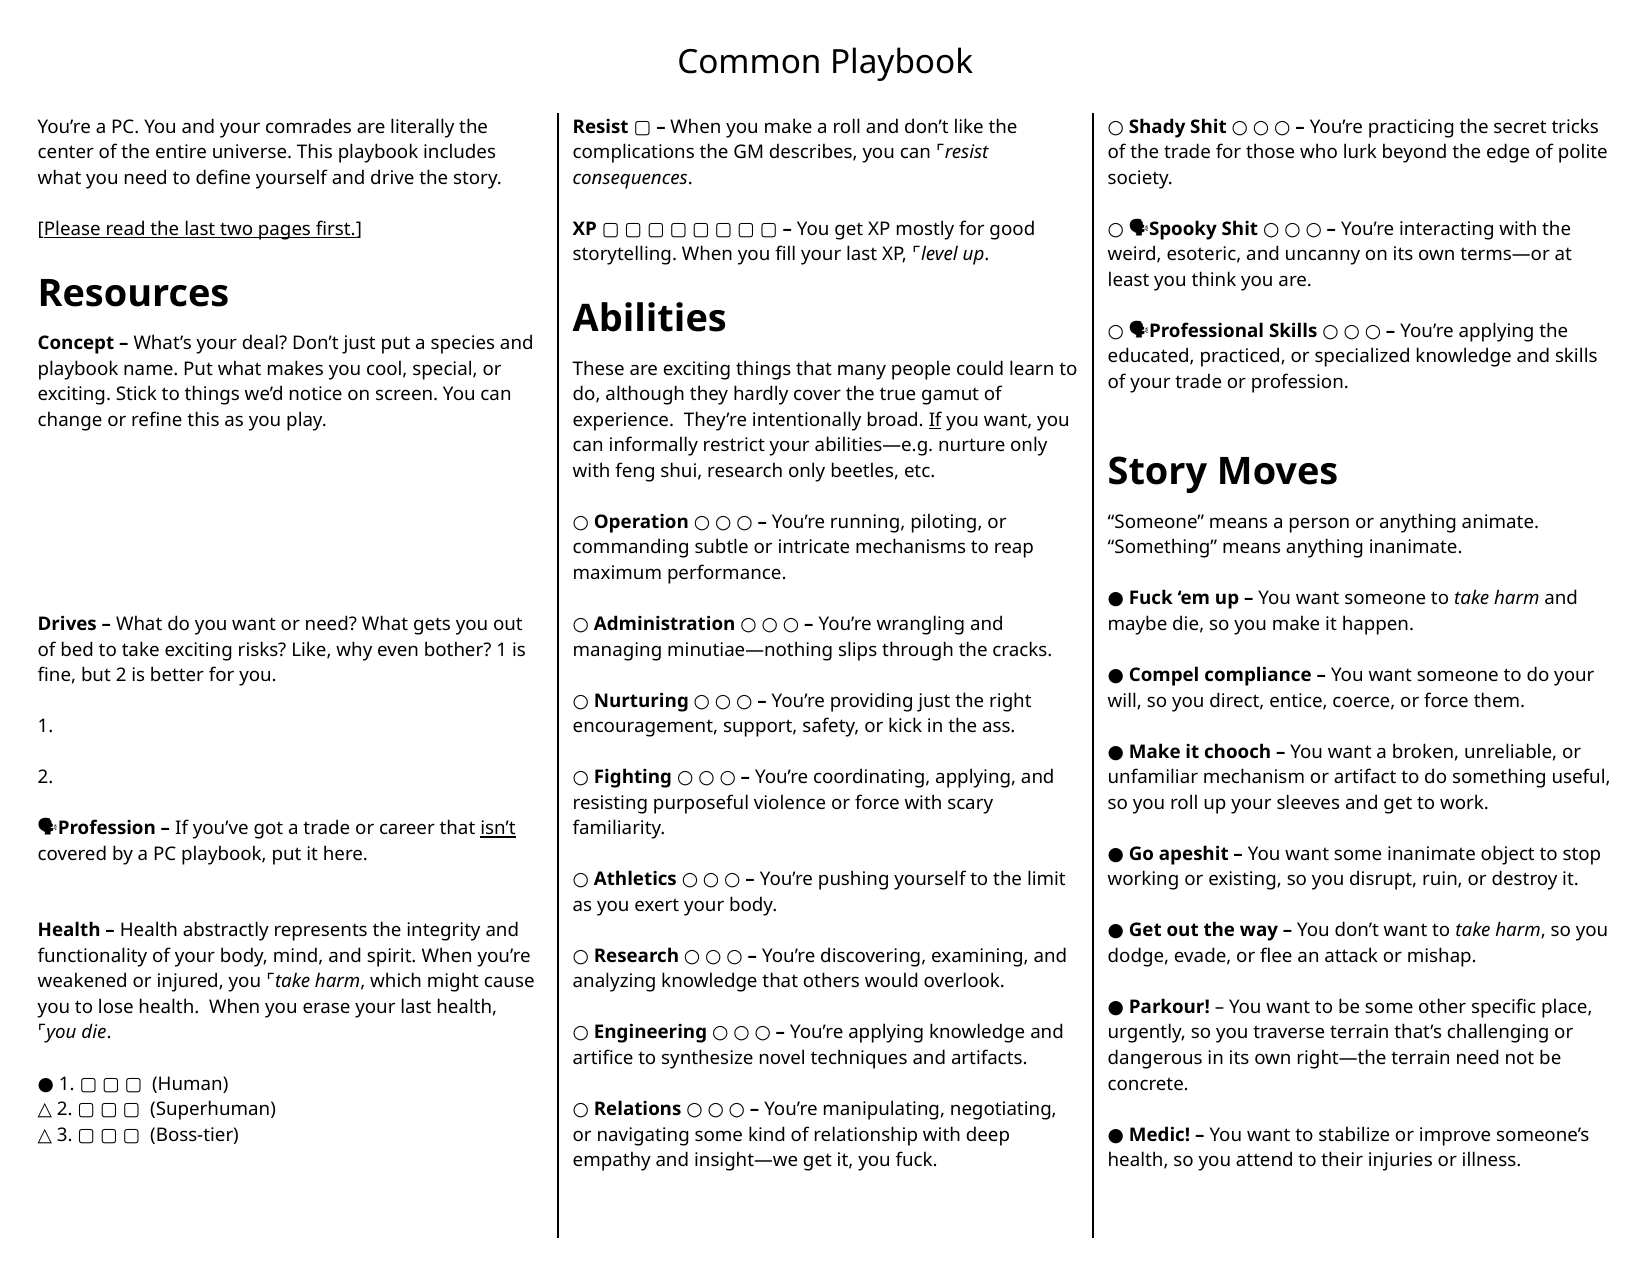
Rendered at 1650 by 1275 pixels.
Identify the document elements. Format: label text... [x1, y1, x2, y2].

text ● Get out the way – You don’t want to take harm, so you dodge, evade, or flee an attack or mishap. [1107, 917, 1612, 968]
text [Please read the last two pages first.] [37, 215, 542, 241]
subtitle Story Moves [1107, 444, 1612, 496]
text ● Compel compliance – You want someone to do your will, so you direct, entice, coerce, or force them. [1107, 661, 1612, 712]
text Resist ▢ – When you make a roll and don’t like the complications the GM describes, you can ⌜resist consequences. [572, 113, 1077, 189]
text ○ Operation ○ ○ ○ – You’re running, piloting, or commanding subtle or intricate mechanisms to reap maximum performance. [572, 508, 1077, 585]
text ○ Shady Shit ○ ○ ○ – You’re practicing the secret tricks of the trade for those who lurk beyond the edge of polite society. [1107, 113, 1612, 189]
text 1. [37, 712, 542, 738]
subtitle Abilities [572, 291, 1077, 343]
text ○ 🗣Spooky Shit ○ ○ ○ – You’re interacting with the weird, esoteric, and uncanny on its own terms—or at least you think you are. [1107, 215, 1612, 292]
text XP ▢ ▢ ▢ ▢ ▢ ▢ ▢ ▢ – You get XP mostly for good storytelling. When you fill your last XP, ⌜level up. [572, 215, 1077, 266]
text Drives – What do you want or need? What gets you out of bed to take exciting risks? Like, why even bother? 1 is fine, but 2 is better for you. [37, 610, 542, 687]
text 🗣Profession – If you’ve got a trade or career that isn’t covered by a PC playbook, put it here. [37, 814, 542, 866]
text ● Medic! – You want to stabilize or improve someone’s health, so you attend to their injuries or illness. [1107, 1121, 1612, 1172]
text ● Go apeshit – You want some inanimate object to stop working or existing, so you disrupt, ruin, or destroy it. [1107, 840, 1612, 891]
text These are exciting things that many people could learn to do, although they hardly cover the true gamut of experience. They’re intentionally broad. If you want, you can informally restrict your abilities—e.g. nurture only with feng shui, research only beetles, etc. [572, 355, 1077, 483]
text ○ Engineering ○ ○ ○ – You’re applying knowledge and artifice to synthesize novel techniques and artifacts. [572, 1019, 1077, 1070]
subtitle Resources [37, 266, 542, 317]
text ● Parkour! – You want to be some other specific place, urgently, so you traverse terrain that’s challenging or dangerous in its own right—the terrain need not be concrete. [1107, 993, 1612, 1095]
text ● Make it chooch – You want a broken, unreliable, or unfamiliar mechanism or artifact to do something useful, so you roll up your sleeves and get to work. [1107, 738, 1612, 814]
text ○ 🗣Professional Skills ○ ○ ○ – You’re applying the educated, practiced, or specialized knowledge and skills of your trade or profession. [1107, 317, 1612, 394]
text ○ Athletics ○ ○ ○ – You’re pushing yourself to the limit as you exert your body. [572, 866, 1077, 917]
text 2. [37, 763, 542, 789]
text ○ Administration ○ ○ ○ – You’re wrangling and managing minutiae—nothing slips through the cracks. [572, 610, 1077, 661]
text ● 1. ▢ ▢ ▢ (Human) [37, 1070, 542, 1095]
text ● Fuck ‘em up – You want someone to take harm and maybe die, so you make it happen. [1107, 585, 1612, 636]
text ○ Fighting ○ ○ ○ – You’re coordinating, applying, and resisting purposeful violence or force with scary familiarity. [572, 763, 1077, 840]
text “Someone” means a person or anything animate. “Something” means anything inanimate. [1107, 508, 1612, 559]
text Concept – What’s your deal? Don’t just put a species and playbook name. Put what makes you cool, special, or exciting. Stick to things we’d notice on screen. You can change or refine this as you play. [37, 330, 542, 432]
text You’re a PC. You and your comrades are literally the center of the entire universe. This playbook includes what you need to define yourself and drive the story. [37, 113, 542, 189]
text △ 3. ▢ ▢ ▢ (Boss-tier) [37, 1121, 542, 1146]
text △ 2. ▢ ▢ ▢ (Superhuman) [37, 1095, 542, 1121]
text ○ Relations ○ ○ ○ – You’re manipulating, negotiating, or navigating some kind of relationship with deep empathy and insight—we get it, you fuck. [572, 1095, 1077, 1172]
text Health – Health abstractly represents the integrity and functionality of your body, mind, and spirit. When you’re weakened or injured, you ⌜take harm, which might cause you to lose health. When you erase your last health, ⌜you die. [37, 917, 542, 1044]
text ○ Research ○ ○ ○ – You’re discovering, examining, and analyzing knowledge that others would overlook. [572, 942, 1077, 993]
text ○ Nurturing ○ ○ ○ – You’re providing just the right encouragement, support, safety, or kick in the ass. [572, 687, 1077, 738]
